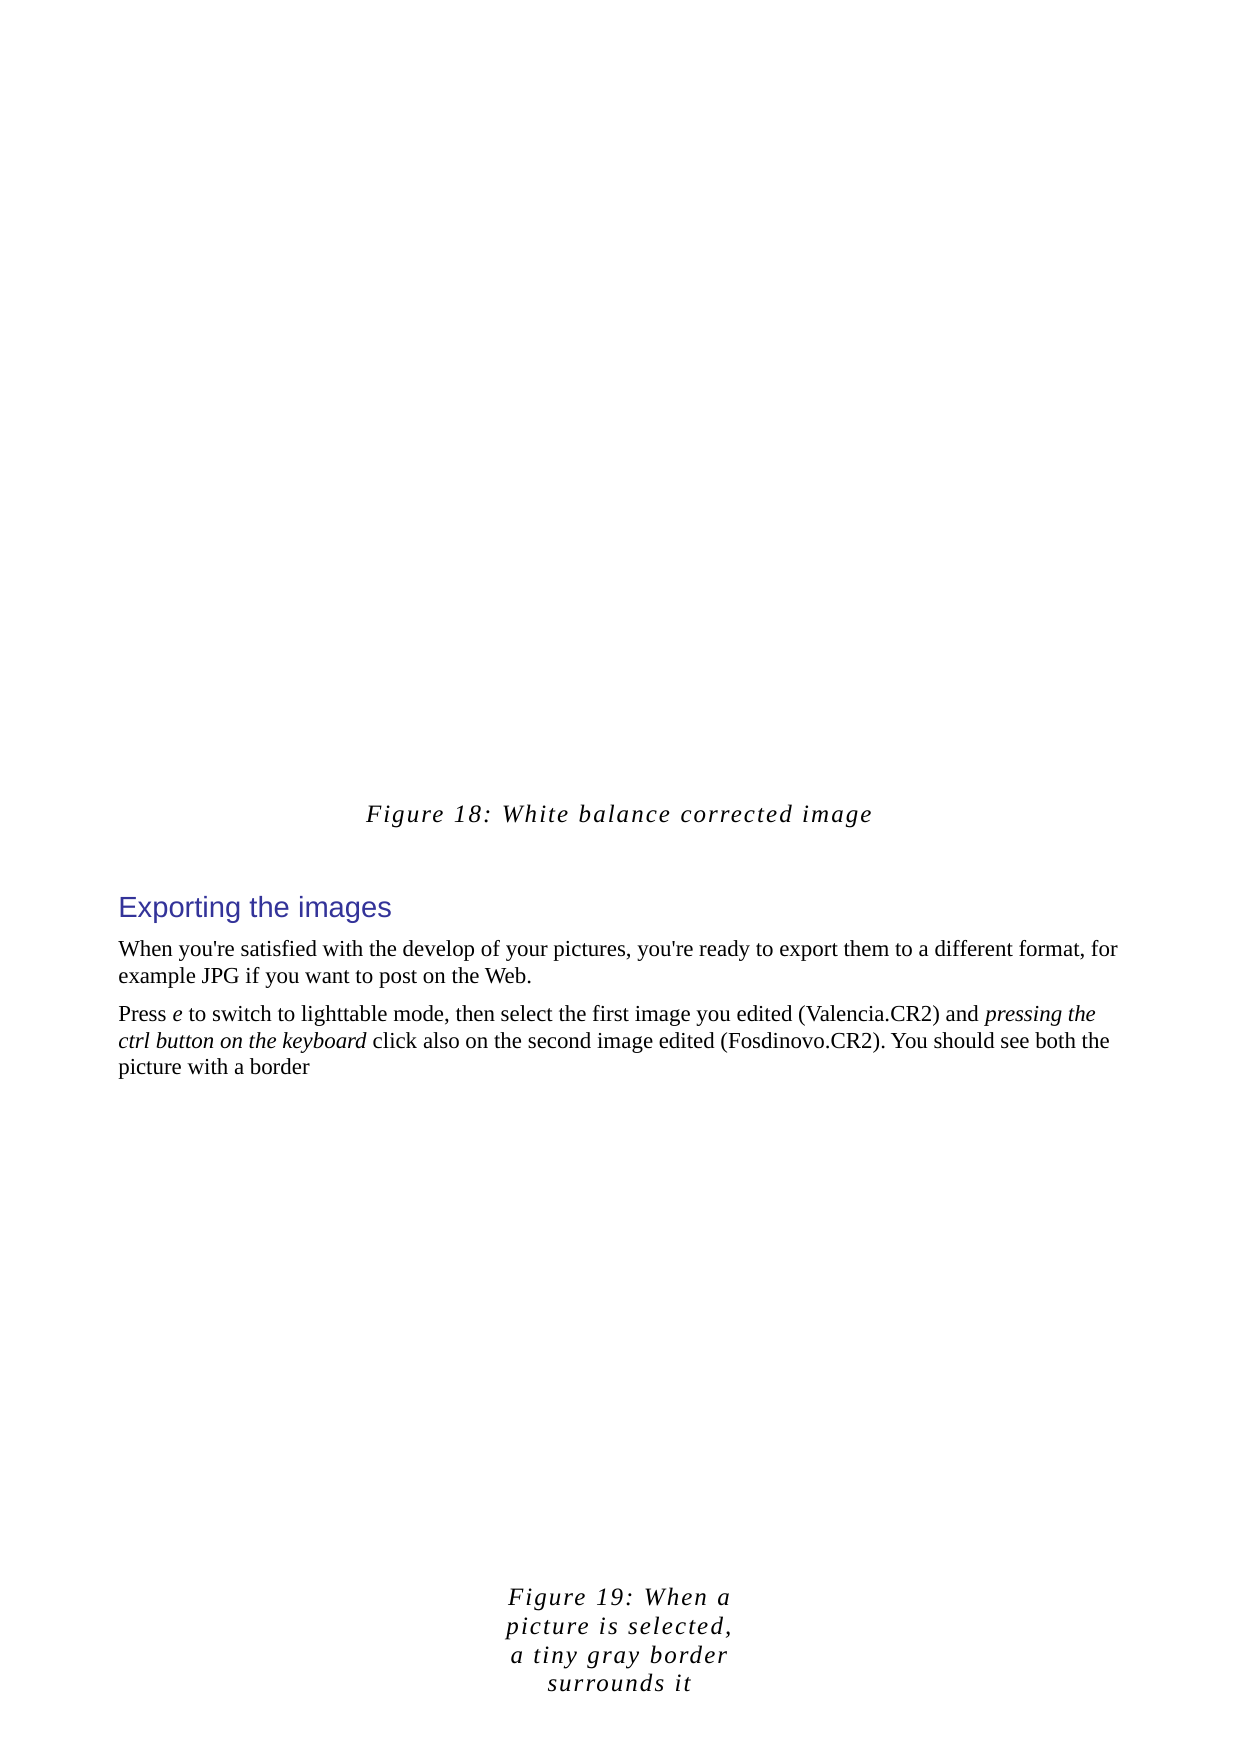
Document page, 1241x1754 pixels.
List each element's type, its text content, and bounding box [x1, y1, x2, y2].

text Press e to switch to lighttable mode, then select the first image you edited (Valencia.CR2) and pressing the ctrl button on the keyboard click also on the second image edited (Fosdinovo.CR2). You should see both the picture with a border [118, 1001, 1122, 1079]
text Figure 18: White balance corrected image [118, 130, 1122, 827]
text Figure 19: When a picture is selected, a tiny gray border surrounds it [501, 1104, 739, 1697]
text When you're satisfied with the develop of your pictures, you're ready to export them to a different format, for example JPG if you want to post on the Web. [118, 935, 1122, 988]
subtitle Exporting the images [118, 890, 1122, 923]
